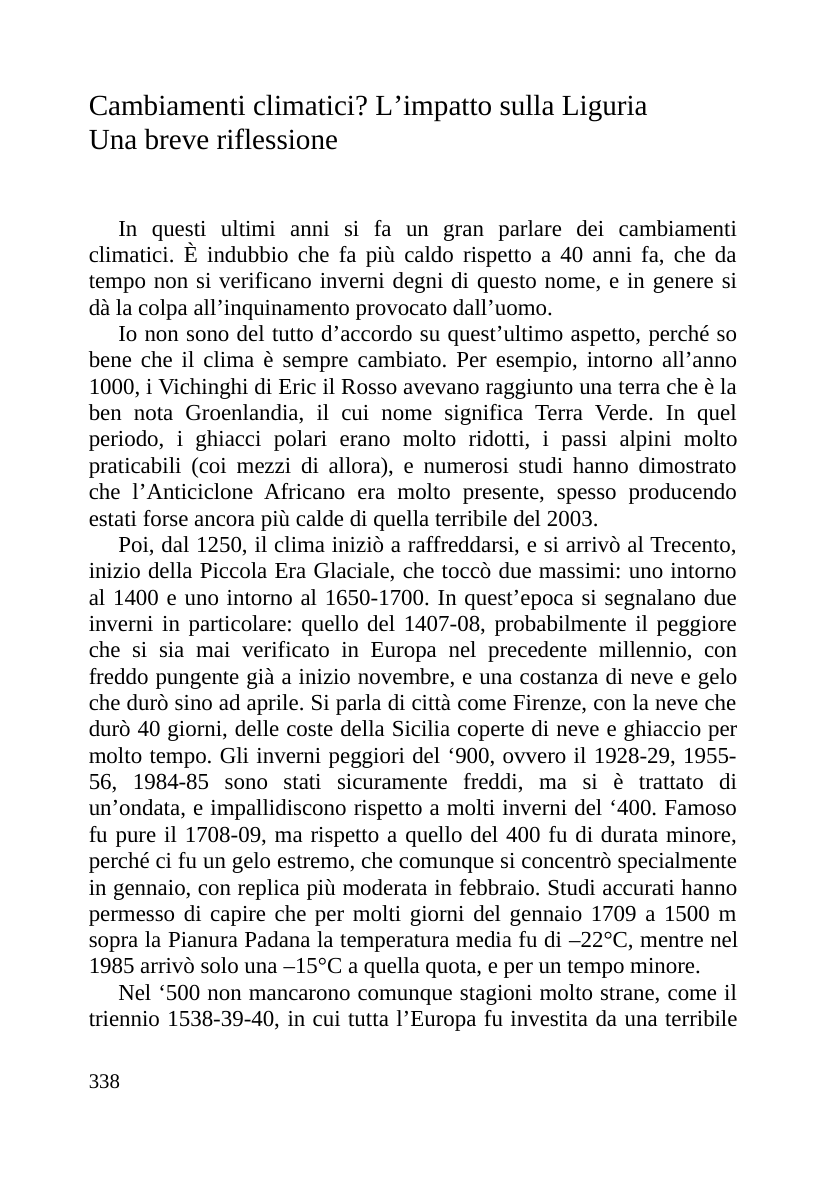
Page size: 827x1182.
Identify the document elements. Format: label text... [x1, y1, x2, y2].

text Io non sono del tutto d’accordo su quest’ultimo aspetto, perché so bene che il clima è sempre cambiato. Per esempio, intorno all’anno 1000, i Vichinghi di Eric il Rosso avevano raggiunto una terra che è la ben nota Groenlandia, il cui nome significa Terra Verde. In quel periodo, i ghiacci polari erano molto ridotti, i passi alpini molto praticabili (coi mezzi di allora), e numerosi studi hanno dimostrato che l’Anticiclone Africano era molto presente, spesso producendo estati forse ancora più calde di quella terribile del 2003. [88, 320, 738, 531]
subtitle Cambiamenti climatici? L’impatto sulla Liguria Una breve riflessione [88, 88, 738, 156]
text In questi ultimi anni si fa un gran parlare dei cambiamenti climatici. è indubbio che fa più caldo rispetto a 40 anni fa, che da tempo non si verificano inverni degni di questo nome, e in genere si dà la colpa all’inquinamento provocato dall’uomo. [88, 215, 738, 320]
text Poi, dal 1250, il clima iniziò a raffreddarsi, e si arrivò al Trecento, inizio della Piccola Era Glaciale, che toccò due massimi: uno intorno al 1400 e uno intorno al 1650-1700. In quest’epoca si segnalano due inverni in particolare: quello del 1407-08, probabilmente il peggiore che si sia mai verificato in Europa nel precedente millennio, con freddo pungente già a inizio novembre, e una costanza di neve e gelo che durò sino ad aprile. Si parla di città come Firenze, con la neve che durò 40 giorni, delle coste della Sicilia coperte di neve e ghiaccio per molto tempo. Gli inverni peggiori del ‘900, ovvero il 1928-29, 1955-56, 1984-85 sono stati sicuramente freddi, ma si è trattato di un’ondata, e impallidiscono rispetto a molti inverni del ‘400. Famoso fu pure il 1708-09, ma rispetto a quello del 400 fu di durata minore, perché ci fu un gelo estremo, che comunque si concentrò specialmente in gennaio, con replica più moderata in febbraio. Studi accurati hanno permesso di capire che per molti giorni del gennaio 1709 a 1500 m sopra la Pianura Padana la temperatura media fu di ‒22°C, mentre nel 1985 arrivò solo una ‒15°C a quella quota, e per un tempo minore. [88, 531, 738, 979]
text Nel ‘500 non mancarono comunque stagioni molto strane, come il triennio 1538-39-40, in cui tutta l’Europa fu investita da una terribile [88, 979, 738, 1032]
